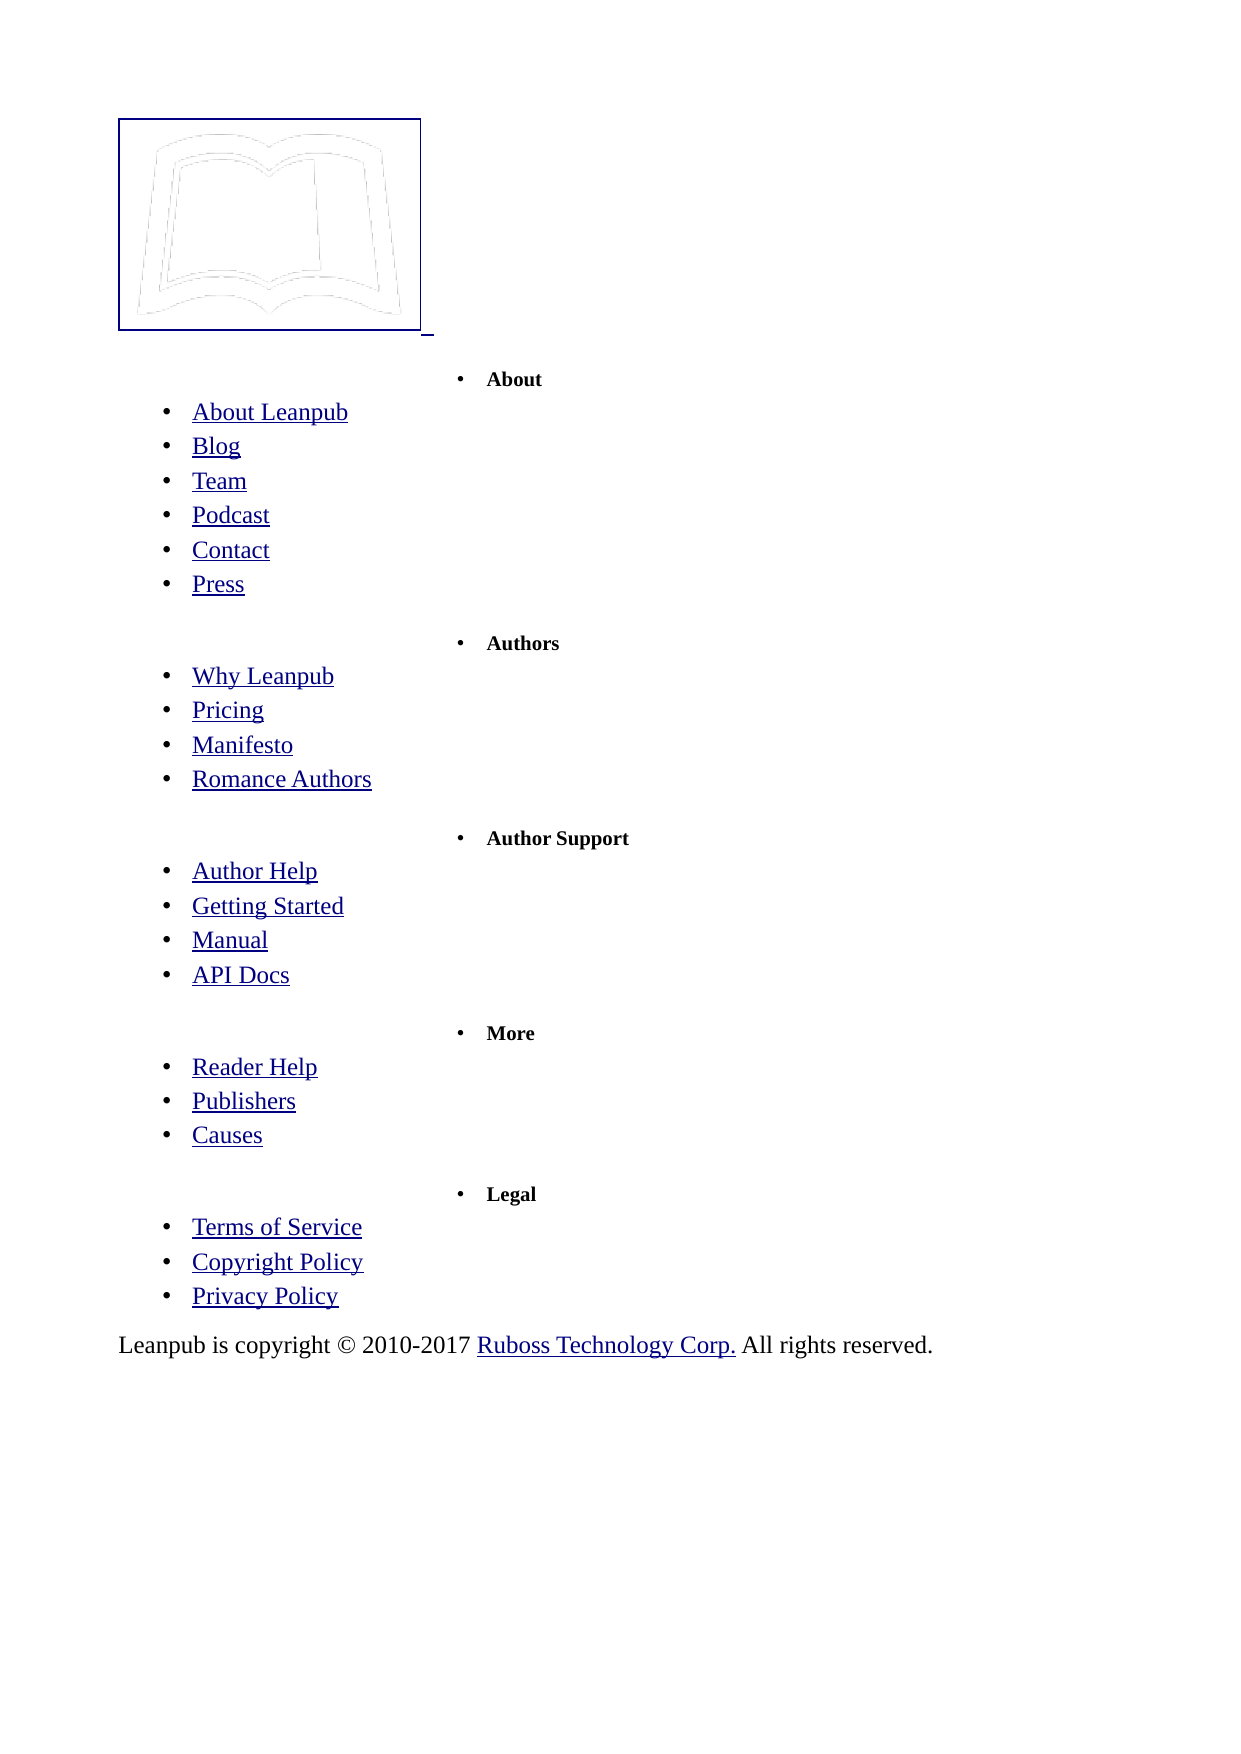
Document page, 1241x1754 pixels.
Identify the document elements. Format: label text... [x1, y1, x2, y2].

list Reader Help [162, 1052, 1122, 1080]
list Press [162, 569, 1122, 598]
subtitle More [457, 1021, 1122, 1045]
list Copyright Policy [162, 1247, 1122, 1276]
subtitle About [457, 366, 1122, 391]
list Publishers [162, 1086, 1122, 1115]
list Contact [162, 535, 1122, 563]
list About Leanpub [162, 397, 1122, 426]
list API Docs [162, 960, 1122, 988]
list Manual [162, 925, 1122, 954]
list Pricing [162, 696, 1122, 724]
picture [120, 120, 420, 329]
list Podcast [162, 500, 1122, 529]
subtitle Author Support [457, 826, 1122, 850]
list Causes [162, 1121, 1122, 1149]
list Blog [162, 431, 1122, 460]
list Getting Started [162, 891, 1122, 919]
subtitle Legal [457, 1182, 1122, 1206]
subtitle Authors [457, 631, 1122, 655]
list Team [162, 466, 1122, 494]
list Author Help [162, 856, 1122, 885]
list Manifesto [162, 730, 1122, 759]
list Privacy Policy [162, 1281, 1122, 1310]
text Leanpub is copyright © 2010-2017 Ruboss Technology Corp. All rights reserved. [118, 1331, 1122, 1359]
list Terms of Service [162, 1212, 1122, 1241]
list Why Leanpub [162, 661, 1122, 690]
list Romance Authors [162, 764, 1122, 793]
